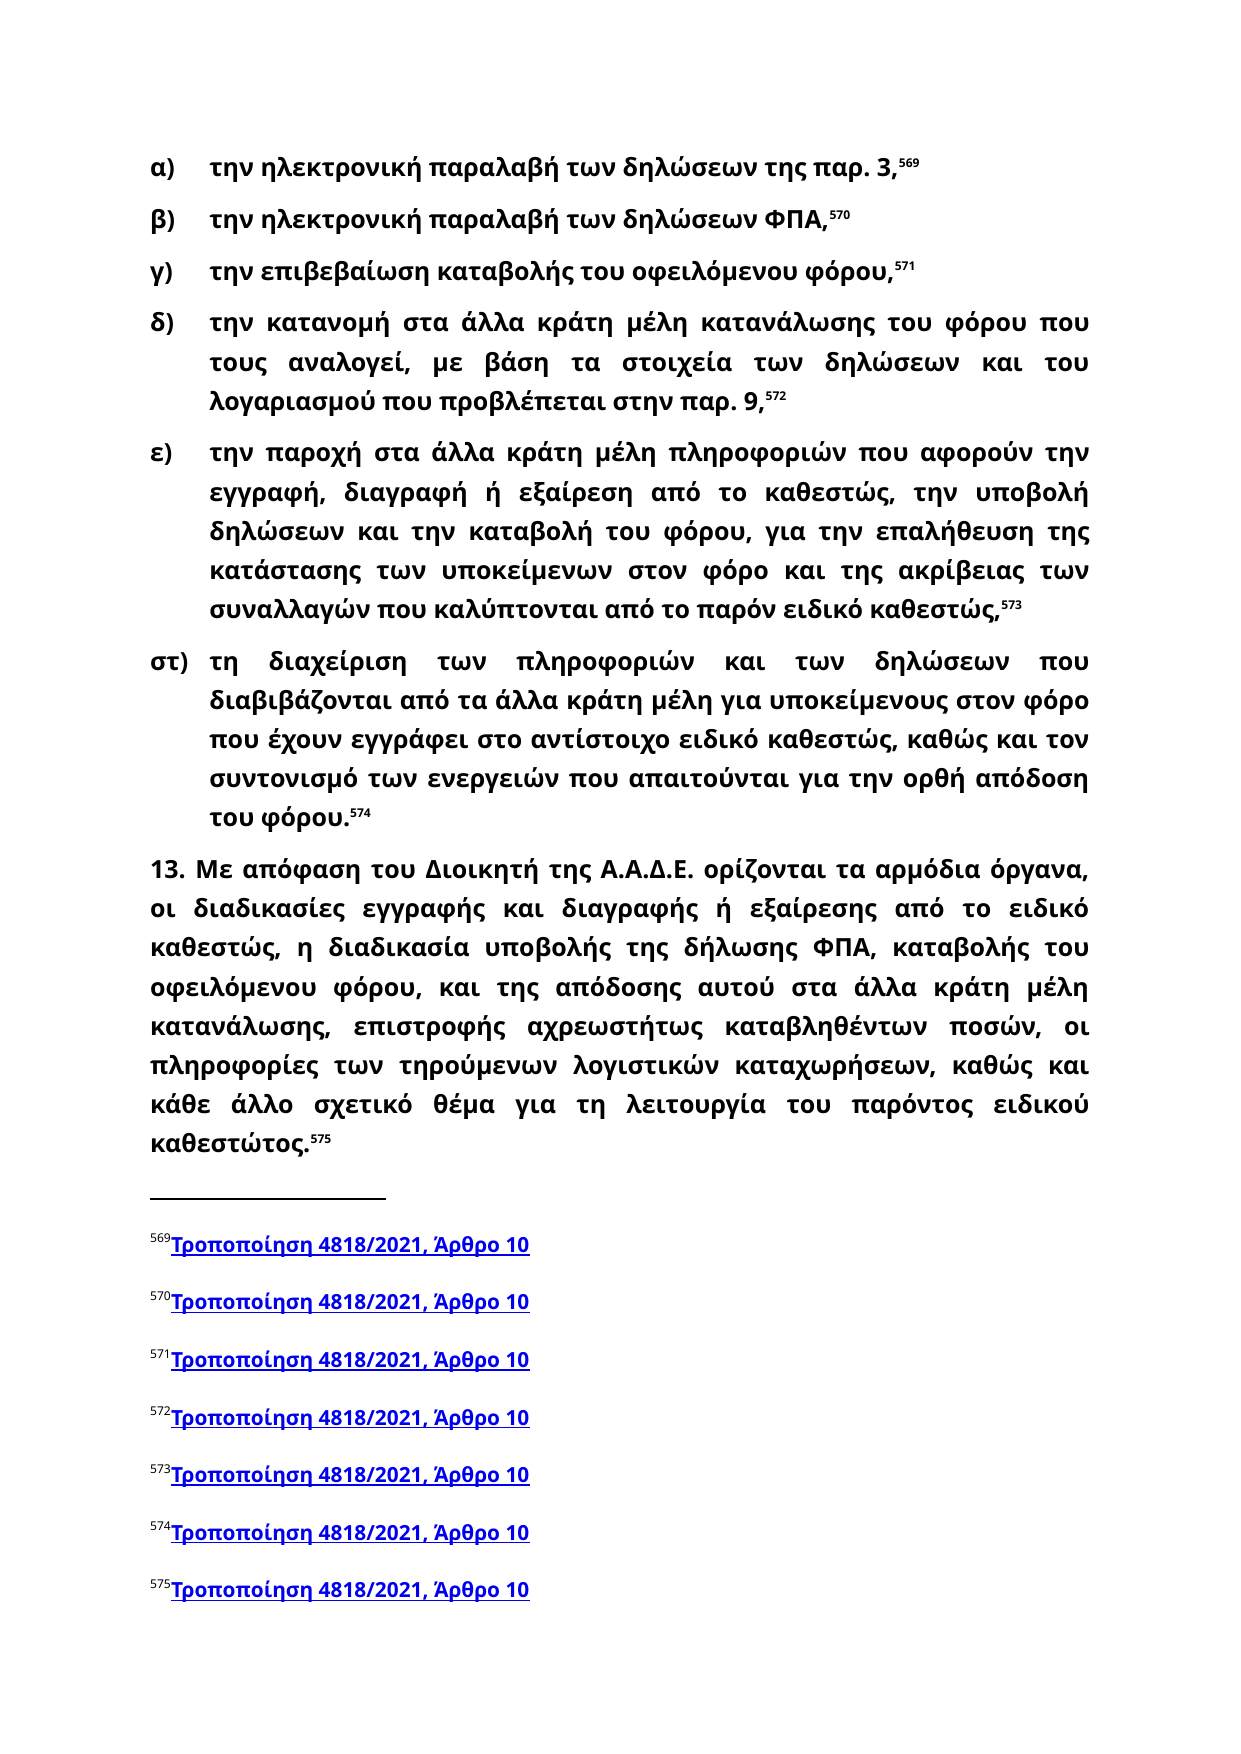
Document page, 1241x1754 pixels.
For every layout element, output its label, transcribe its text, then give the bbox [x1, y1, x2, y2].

list α) την ηλεκτρονική παραλαβή των δηλώσεων της παρ. 3, [150, 150, 1090, 184]
text Τροποποίηση 4818/2021, Άρθρο 10 [150, 1287, 1090, 1316]
text Τροποποίηση 4818/2021, Άρθρο 10 [150, 1518, 1090, 1546]
text Τροποποίηση 4818/2021, Άρθρο 10 [150, 1230, 1090, 1258]
list ε) την παροχή στα άλλα κράτη μέλη πληροφοριών που αφορούν την εγγραφή, διαγραφή ή εξαίρεση από το καθεστώς, την υποβολή δηλώσεων και την καταβολή του φόρου, για την επαλήθευση της κατάστασης των υποκείμενων στον φόρο και της ακρίβειας των συναλλαγών που καλύπτονται από το παρόν ειδικό καθεστώς, [150, 435, 1090, 626]
text Τροποποίηση 4818/2021, Άρθρο 10 [150, 1345, 1090, 1373]
text Τροποποίηση 4818/2021, Άρθρο 10 [150, 1460, 1090, 1489]
list στ) τη διαχείριση των πληροφοριών και των δηλώσεων που διαβιβάζονται από τα άλλα κράτη μέλη για υποκείμενους στον φόρο που έχουν εγγράφει στο αντίστοιχο ειδικό καθεστώς, καθώς και τον συντονισμό των ενεργειών που απαιτούνται για την ορθή απόδοση του φόρου. [150, 643, 1090, 834]
text Τροποποίηση 4818/2021, Άρθρο 10 [150, 1403, 1090, 1431]
text 13. Με απόφαση του Διοικητή της Α.Α.Δ.Ε. ορίζονται τα αρμόδια όργανα, οι διαδικασίες εγγραφής και διαγραφής ή εξαίρεσης από το ειδικό καθεστώς, η διαδικασία υποβολής της δήλωσης ΦΠΑ, καταβολής του οφειλόμενου φόρου, και της απόδοσης αυτού στα άλλα κράτη μέλη κατανάλωσης, επιστροφής αχρεωστήτως καταβληθέντων ποσών, οι πληροφορίες των τηρούμενων λογιστικών καταχωρήσεων, καθώς και κάθε άλλο σχετικό θέμα για τη λειτουργία του παρόντος ειδικού καθεστώτος. [150, 852, 1090, 1160]
list β) την ηλεκτρονική παραλαβή των δηλώσεων ΦΠΑ, [150, 202, 1090, 236]
list γ) την επιβεβαίωση καταβολής του οφειλόμενου φόρου, [150, 253, 1090, 287]
list δ) την κατανομή στα άλλα κράτη μέλη κατανάλωσης του φόρου που τους αναλογεί, με βάση τα στοιχεία των δηλώσεων και του λογαριασμού που προβλέπεται στην παρ. 9, [150, 305, 1090, 417]
text Τροποποίηση 4818/2021, Άρθρο 10 [150, 1576, 1090, 1604]
